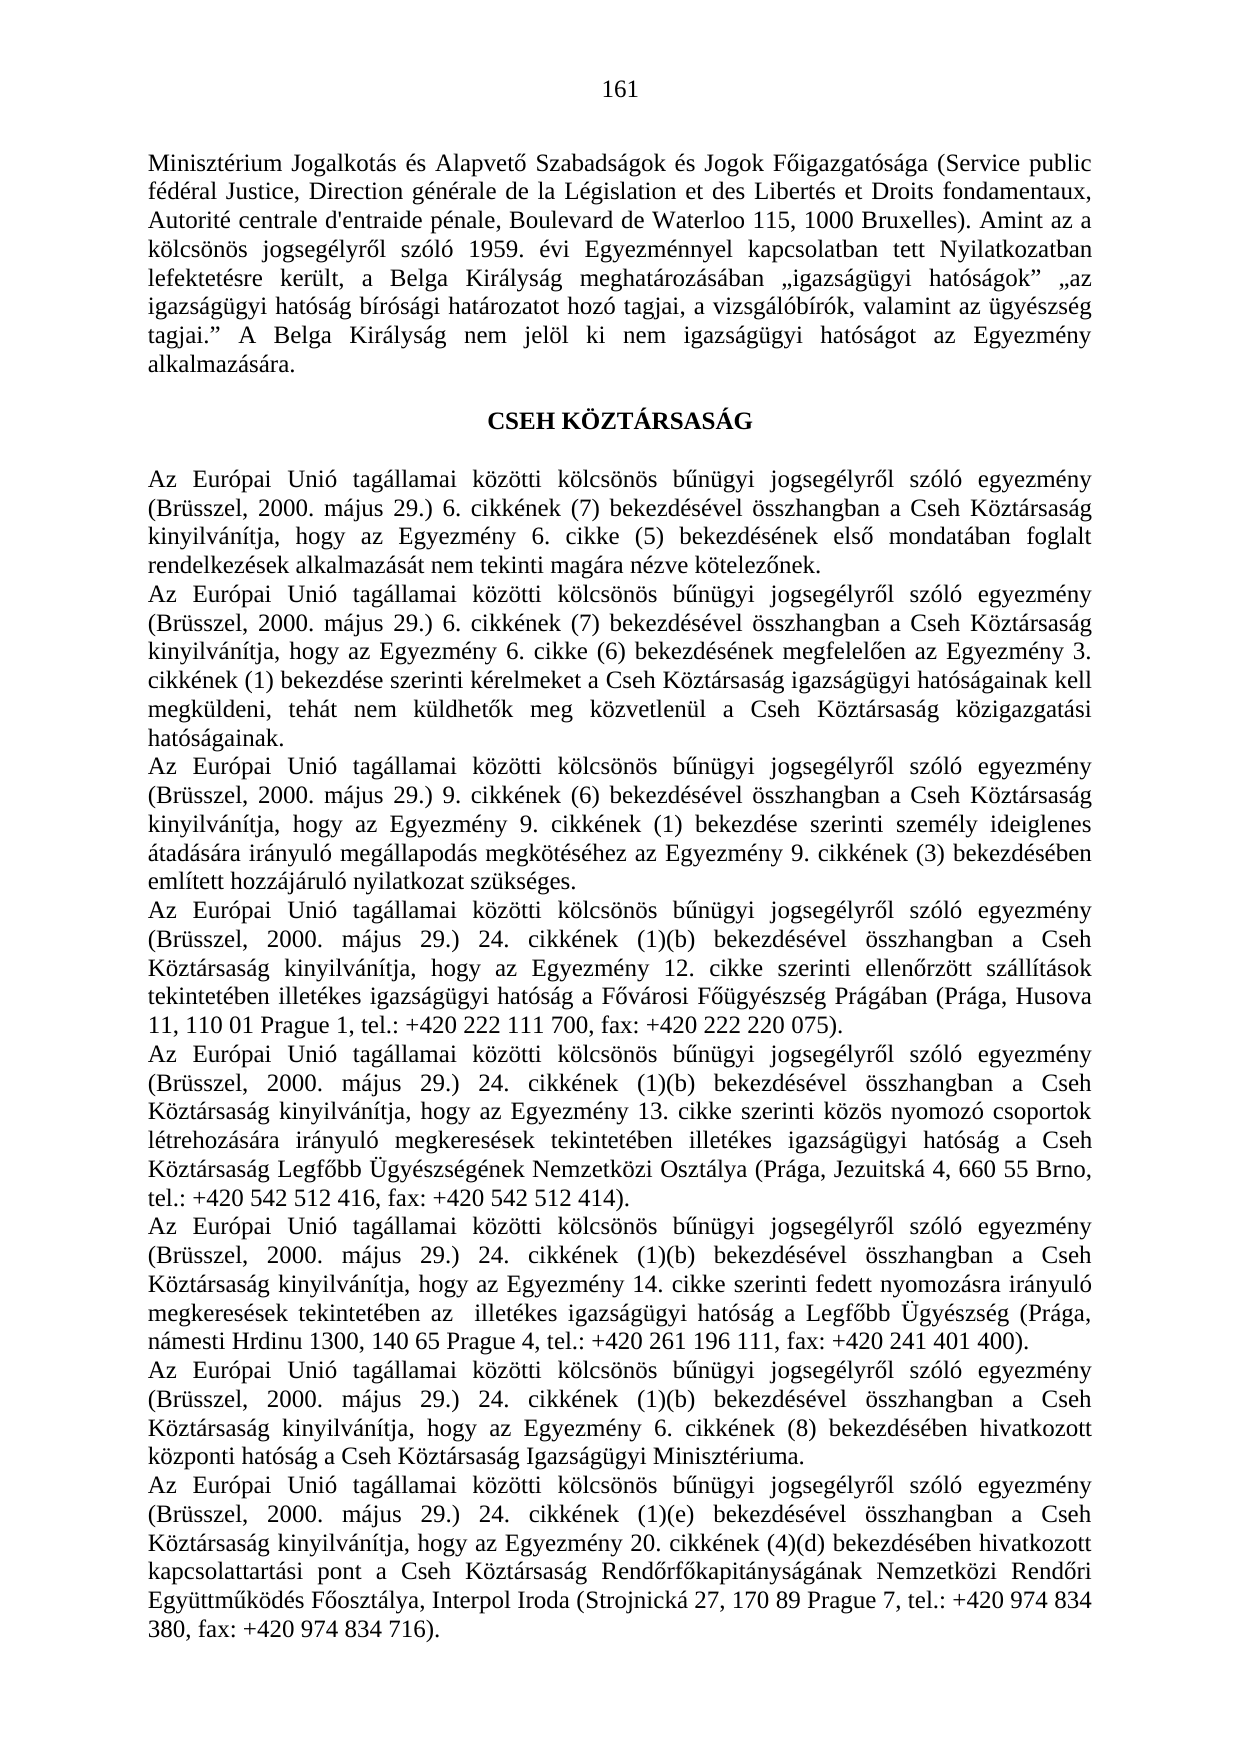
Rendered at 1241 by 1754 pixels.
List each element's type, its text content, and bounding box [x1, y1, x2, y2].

text Az Európai Unió tagállamai közötti kölcsönös bűnügyi jogsegélyről szóló egyezmény (Brüsszel, 2000. május 29.) 6. cikkének (7) bekezdésével összhangban a Cseh Köztársaság kinyilvánítja, hogy az Egyezmény 6. cikke (6) bekezdésének megfelelően az Egyezmény 3. cikkének (1) bekezdése szerinti kérelmeket a Cseh Köztársaság igazságügyi hatóságainak kell megküldeni, tehát nem küldhetők meg közvetlenül a Cseh Köztársaság közigazgatási hatóságainak. [148, 579, 1093, 751]
text Az Európai Unió tagállamai közötti kölcsönös bűnügyi jogsegélyről szóló egyezmény (Brüsszel, 2000. május 29.) 24. cikkének (1)(b) bekezdésével összhangban a Cseh Köztársaság kinyilvánítja, hogy az Egyezmény 14. cikke szerinti fedett nyomozásra irányuló megkeresések tekintetében az illetékes igazságügyi hatóság a Legfőbb Ügyészség (Prága, námesti Hrdinu 1300, 140 65 Prague 4, tel.: +420 261 196 111, fax: +420 241 401 400). [148, 1211, 1093, 1355]
text Az Európai Unió tagállamai közötti kölcsönös bűnügyi jogsegélyről szóló egyezmény (Brüsszel, 2000. május 29.) 24. cikkének (1)(e) bekezdésével összhangban a Cseh Köztársaság kinyilvánítja, hogy az Egyezmény 20. cikkének (4)(d) bekezdésében hivatkozott kapcsolattartási pont a Cseh Köztársaság Rendőrfőkapitányságának Nemzetközi Rendőri Együttműködés Főosztálya, Interpol Iroda (Strojnická 27, 170 89 Prague 7, tel.: +420 974 834 380, fax: +420 974 834 716). [148, 1470, 1093, 1643]
text Az Európai Unió tagállamai közötti kölcsönös bűnügyi jogsegélyről szóló egyezmény (Brüsszel, 2000. május 29.) 9. cikkének (6) bekezdésével összhangban a Cseh Köztársaság kinyilvánítja, hogy az Egyezmény 9. cikkének (1) bekezdése szerinti személy ideiglenes átadására irányuló megállapodás megkötéséhez az Egyezmény 9. cikkének (3) bekezdésében említett hozzájáruló nyilatkozat szükséges. [148, 751, 1093, 895]
text Az Európai Unió tagállamai közötti kölcsönös bűnügyi jogsegélyről szóló egyezmény (Brüsszel, 2000. május 29.) 24. cikkének (1)(b) bekezdésével összhangban a Cseh Köztársaság kinyilvánítja, hogy az Egyezmény 13. cikke szerinti közös nyomozó csoportok létrehozására irányuló megkeresések tekintetében illetékes igazságügyi hatóság a Cseh Köztársaság Legfőbb Ügyészségének Nemzetközi Osztálya (Prága, Jezuitská 4, 660 55 Brno, tel.: +420 542 512 416, fax: +420 542 512 414). [148, 1039, 1093, 1211]
text Az Európai Unió tagállamai közötti kölcsönös bűnügyi jogsegélyről szóló egyezmény (Brüsszel, 2000. május 29.) 24. cikkének (1)(b) bekezdésével összhangban a Cseh Köztársaság kinyilvánítja, hogy az Egyezmény 6. cikkének (8) bekezdésében hivatkozott központi hatóság a Cseh Köztársaság Igazságügyi Minisztériuma. [148, 1355, 1093, 1470]
text Minisztérium Jogalkotás és Alapvető Szabadságok és Jogok Főigazgatósága (Service public fédéral Justice, Direction générale de la Législation et des Libertés et Droits fondamentaux, Autorité centrale d'entraide pénale, Boulevard de Waterloo 115, 1000 Bruxelles). Amint az a kölcsönös jogsegélyről szóló 1959. évi Egyezménnyel kapcsolatban tett Nyilatkozatban lefektetésre került, a Belga Királyság meghatározásában „igazságügyi hatóságok” „az igazságügyi hatóság bírósági határozatot hozó tagjai, a vizsgálóbírók, valamint az ügyészség tagjai.” A Belga Királyság nem jelöl ki nem igazságügyi hatóságot az Egyezmény alkalmazására. [148, 148, 1093, 378]
text CSEH KÖZTÁRSASÁG [148, 406, 1093, 435]
text Az Európai Unió tagállamai közötti kölcsönös bűnügyi jogsegélyről szóló egyezmény (Brüsszel, 2000. május 29.) 24. cikkének (1)(b) bekezdésével összhangban a Cseh Köztársaság kinyilvánítja, hogy az Egyezmény 12. cikke szerinti ellenőrzött szállítások tekintetében illetékes igazságügyi hatóság a Fővárosi Főügyészség Prágában (Prága, Husova 11, 110 01 Prague 1, tel.: +420 222 111 700, fax: +420 222 220 075). [148, 895, 1093, 1039]
text Az Európai Unió tagállamai közötti kölcsönös bűnügyi jogsegélyről szóló egyezmény (Brüsszel, 2000. május 29.) 6. cikkének (7) bekezdésével összhangban a Cseh Köztársaság kinyilvánítja, hogy az Egyezmény 6. cikke (5) bekezdésének első mondatában foglalt rendelkezések alkalmazását nem tekinti magára nézve kötelezőnek. [148, 464, 1093, 579]
